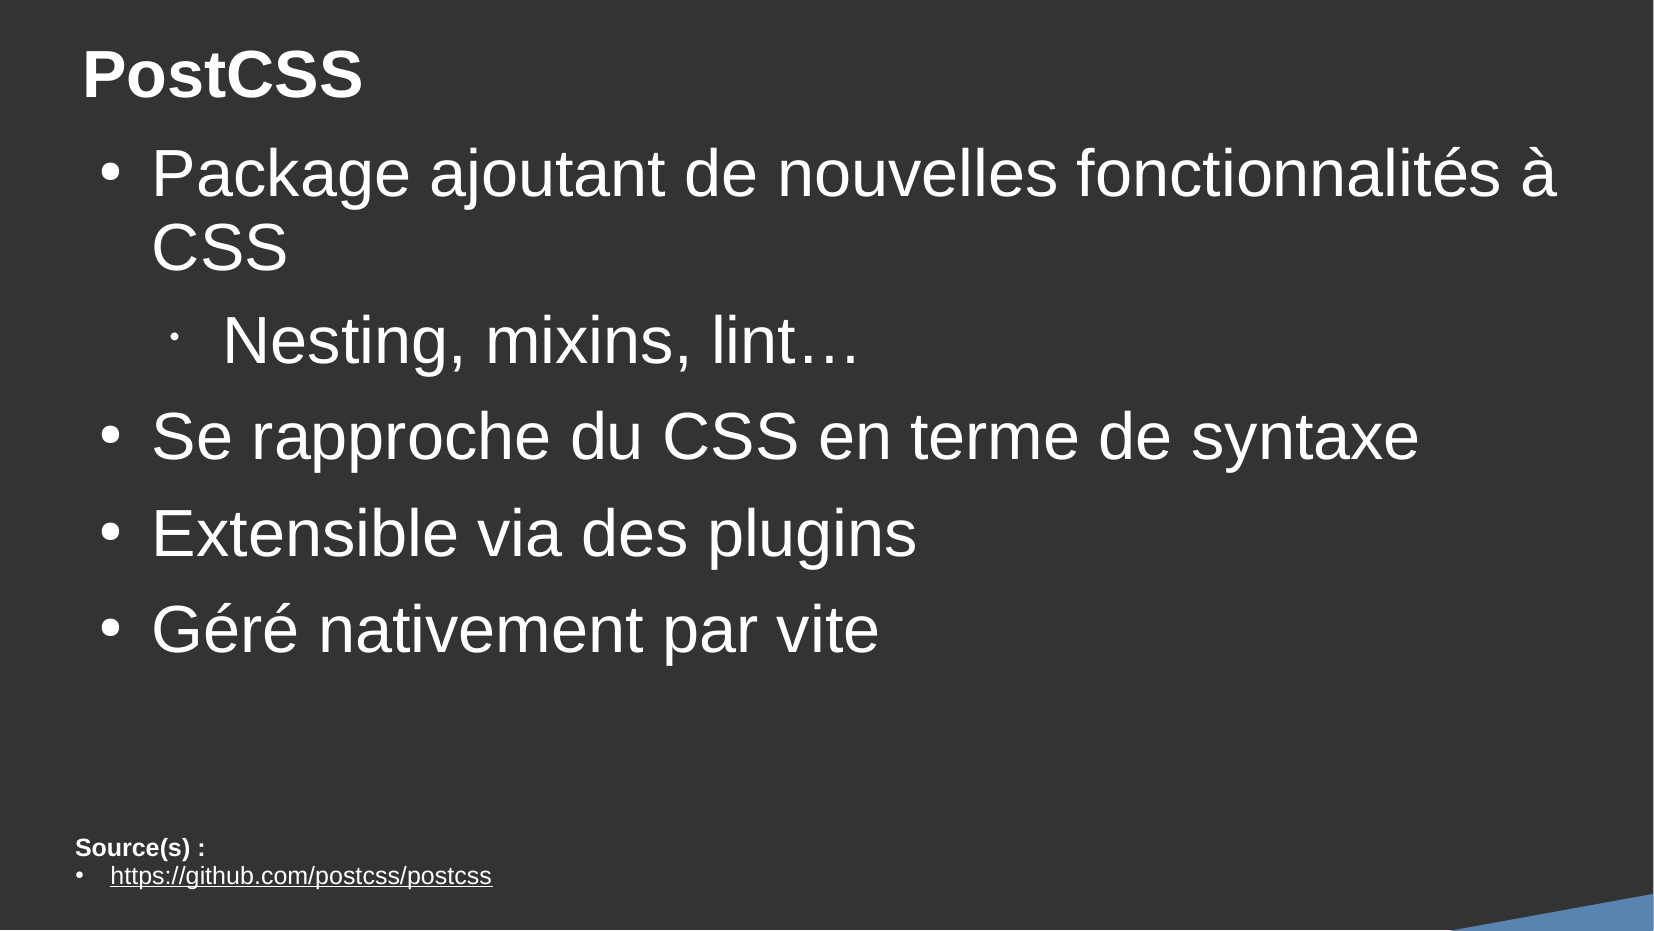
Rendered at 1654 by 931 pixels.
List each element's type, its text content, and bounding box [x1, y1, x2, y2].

list Package ajoutant de nouvelles fonctionnalités à CSS Nesting, mixins, lint… Se rapproche du CSS en terme de syntaxe Extensible via des plugins Géré nativement par vite [80, 135, 1620, 798]
title PostCSS [82, 37, 1571, 114]
text_box [1448, 893, 1654, 931]
text_box Source(s) : https://github.com/postcss/postcss [60, 826, 1546, 911]
